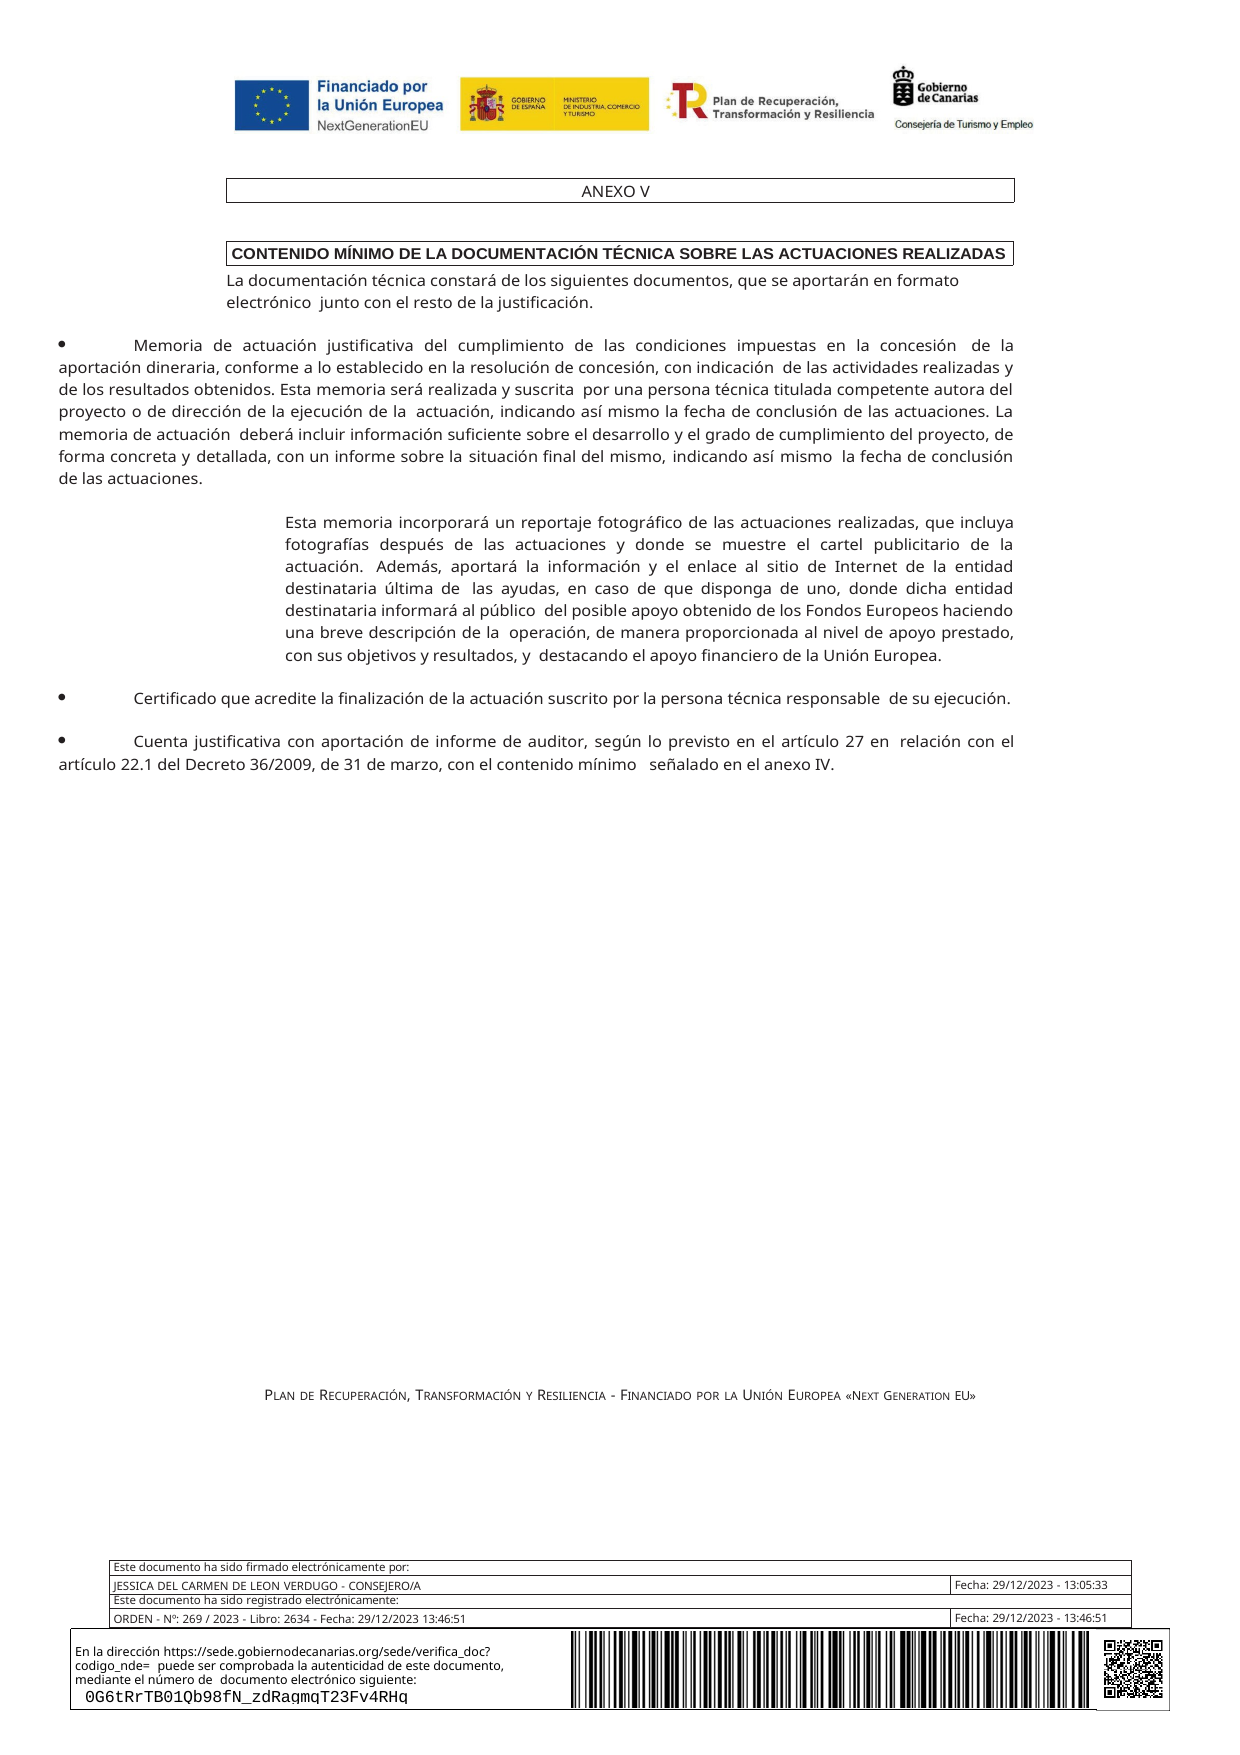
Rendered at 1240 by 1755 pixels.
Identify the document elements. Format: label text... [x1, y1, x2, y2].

table_header Este documento ha sido firmado electrónicamente por: [110, 1561, 951, 1575]
table_cell Este documento ha sido registrado electrónicamente: [110, 1595, 1131, 1608]
list Cuenta justificativa con aportación de informe de auditor, según lo previsto en el artículo 27 en relación con el artículo 22.1 del Decreto 36/2009, de 31 de marzo, con el contenido mínimo señalado en el anexo IV. [58, 731, 1014, 774]
table_cell JESSICA DEL CARMEN DE LEON VERDUGO - CONSEJERO/A [110, 1576, 950, 1594]
table_header [951, 1561, 1131, 1575]
text Esta memoria incorporará un reportaje fotográfico de las actuaciones realizadas, que incluya fotografías después de las actuaciones y donde se muestre el cartel publicitario de la actuación. Además, aportará la información y el enlace al sitio de Internet de la entidad destinataria última de las ayudas, en caso de que disponga de uno, donde dicha entidad destinataria informará al público del posible apoyo obtenido de los Fondos Europeos haciendo una breve descripción de la operación, de manera proporcionada al nivel de apoyo prestado, con sus objetivos y resultados, y destacando el apoyo financiero de la Unión Europea. [285, 512, 1014, 666]
table_cell Fecha: 29/12/2023 - 13:05:33 [951, 1576, 1131, 1594]
text PLAN DE RECUPERACIÓN, TRANSFORMACIÓN Y RESILIENCIA - FINANCIADO POR LA UNIÓN EUROPEA «NEXT GENERATION EU» [98, 1384, 1142, 1404]
list Certificado que acredite la finalización de la actuación suscrito por la persona técnica responsable de su ejecución. [58, 688, 1014, 709]
table_cell ORDEN - Nº: 269 / 2023 - Libro: 2634 - Fecha: 29/12/2023 13:46:51 [110, 1609, 950, 1627]
table_cell Fecha: 29/12/2023 - 13:46:51 [951, 1609, 1131, 1627]
text La documentación técnica constará de los siguientes documentos, que se aportarán en formato electrónico junto con el resto de la justificación. [226, 269, 1014, 313]
list Memoria de actuación justificativa del cumplimiento de las condiciones impuestas en la concesión de la aportación dineraria, conforme a lo establecido en la resolución de concesión, con indicación de las actividades realizadas y de los resultados obtenidos. Esta memoria será realizada y suscrita por una persona técnica titulada competente autora del proyecto o de dirección de la ejecución de la actuación, indicando así mismo la fecha de conclusión de las actuaciones. La memoria de actuación deberá incluir información suficiente sobre el desarrollo y el grado de cumplimiento del proyecto, de forma concreta y detallada, con un informe sobre la situación final del mismo, indicando así mismo la fecha de conclusión de las actuaciones. [58, 335, 1014, 489]
